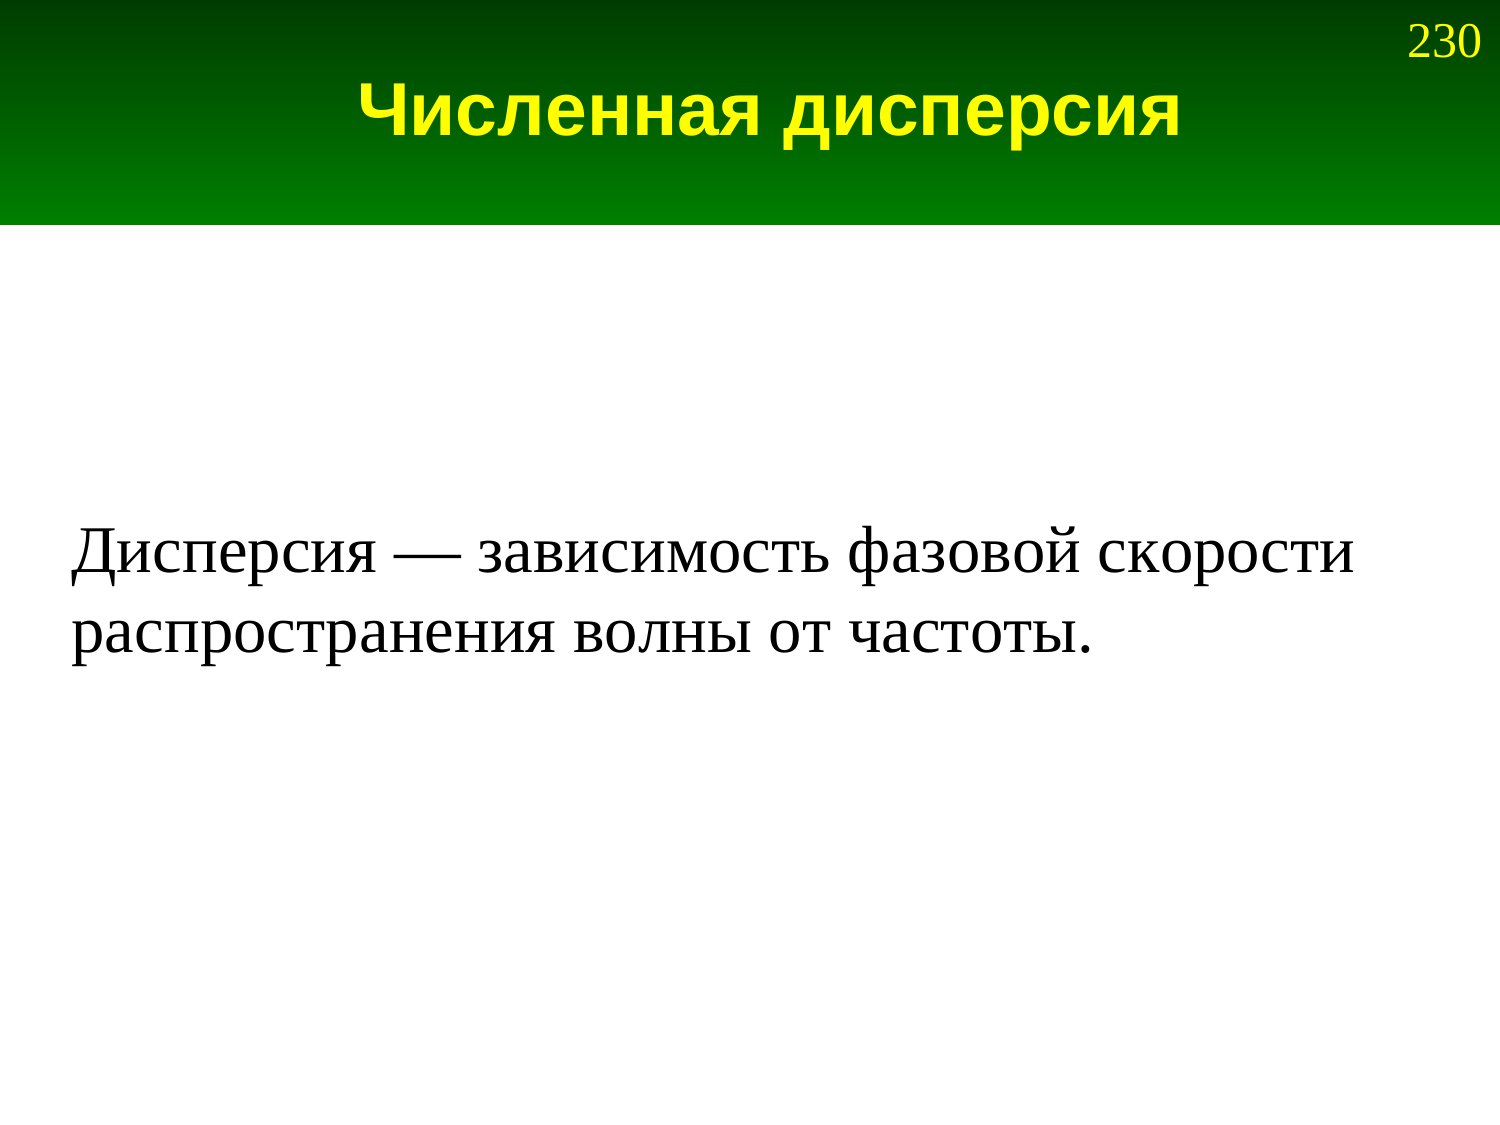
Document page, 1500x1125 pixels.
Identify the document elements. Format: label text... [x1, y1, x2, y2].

text_box Дисперсия — зависимость фазовой скорости распространения волны от частоты. [56, 498, 1444, 674]
title Численная дисперсия [100, 7, 1441, 204]
